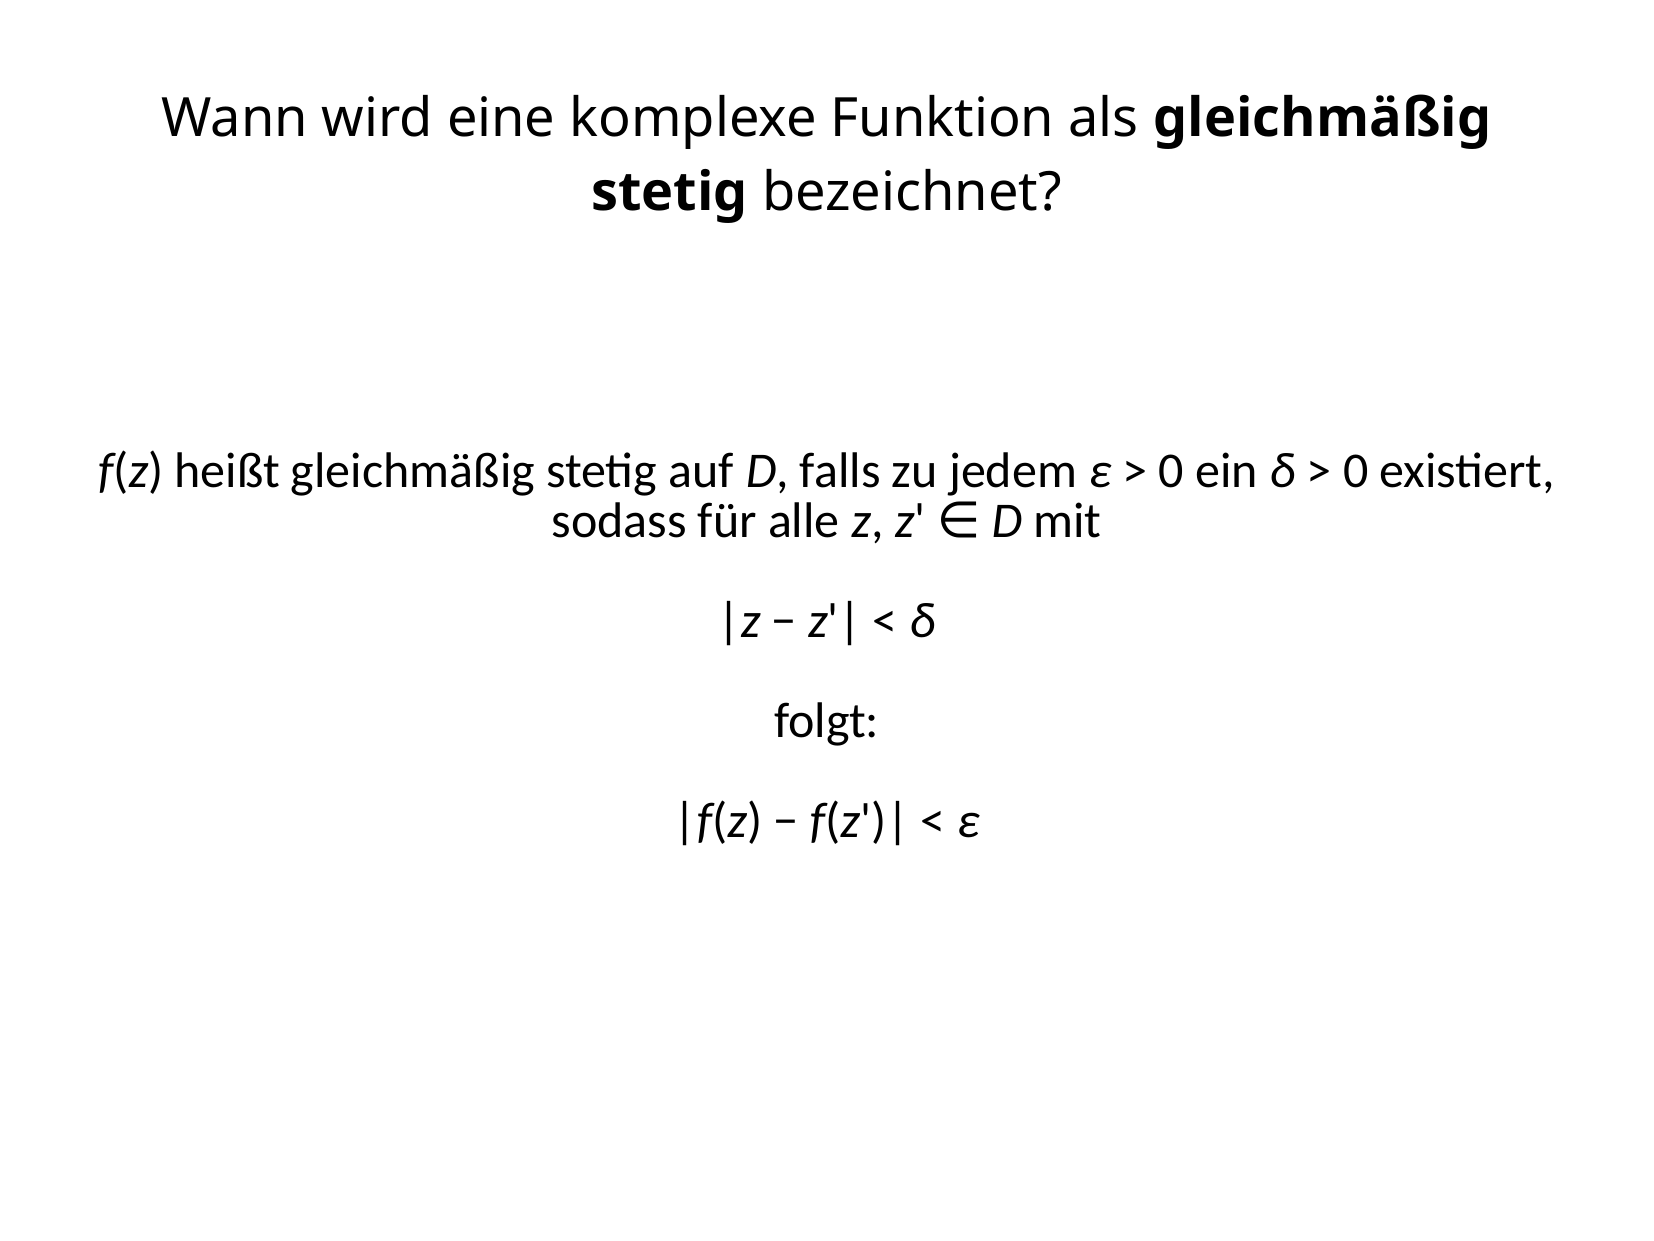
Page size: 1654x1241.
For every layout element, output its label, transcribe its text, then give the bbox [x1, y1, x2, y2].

subtitle f(z) heißt gleichmäßig stetig auf D, falls zu jedem ε > 0 ein δ > 0 existiert, sodass für alle z, z' ∈ D mit |z − z'| < δ folgt: |f(z) − f(z')| < ε [82, 290, 1571, 1010]
title Wann wird eine komplexe Funktion als gleichmäßig stetig bezeichnet? [82, 49, 1571, 257]
